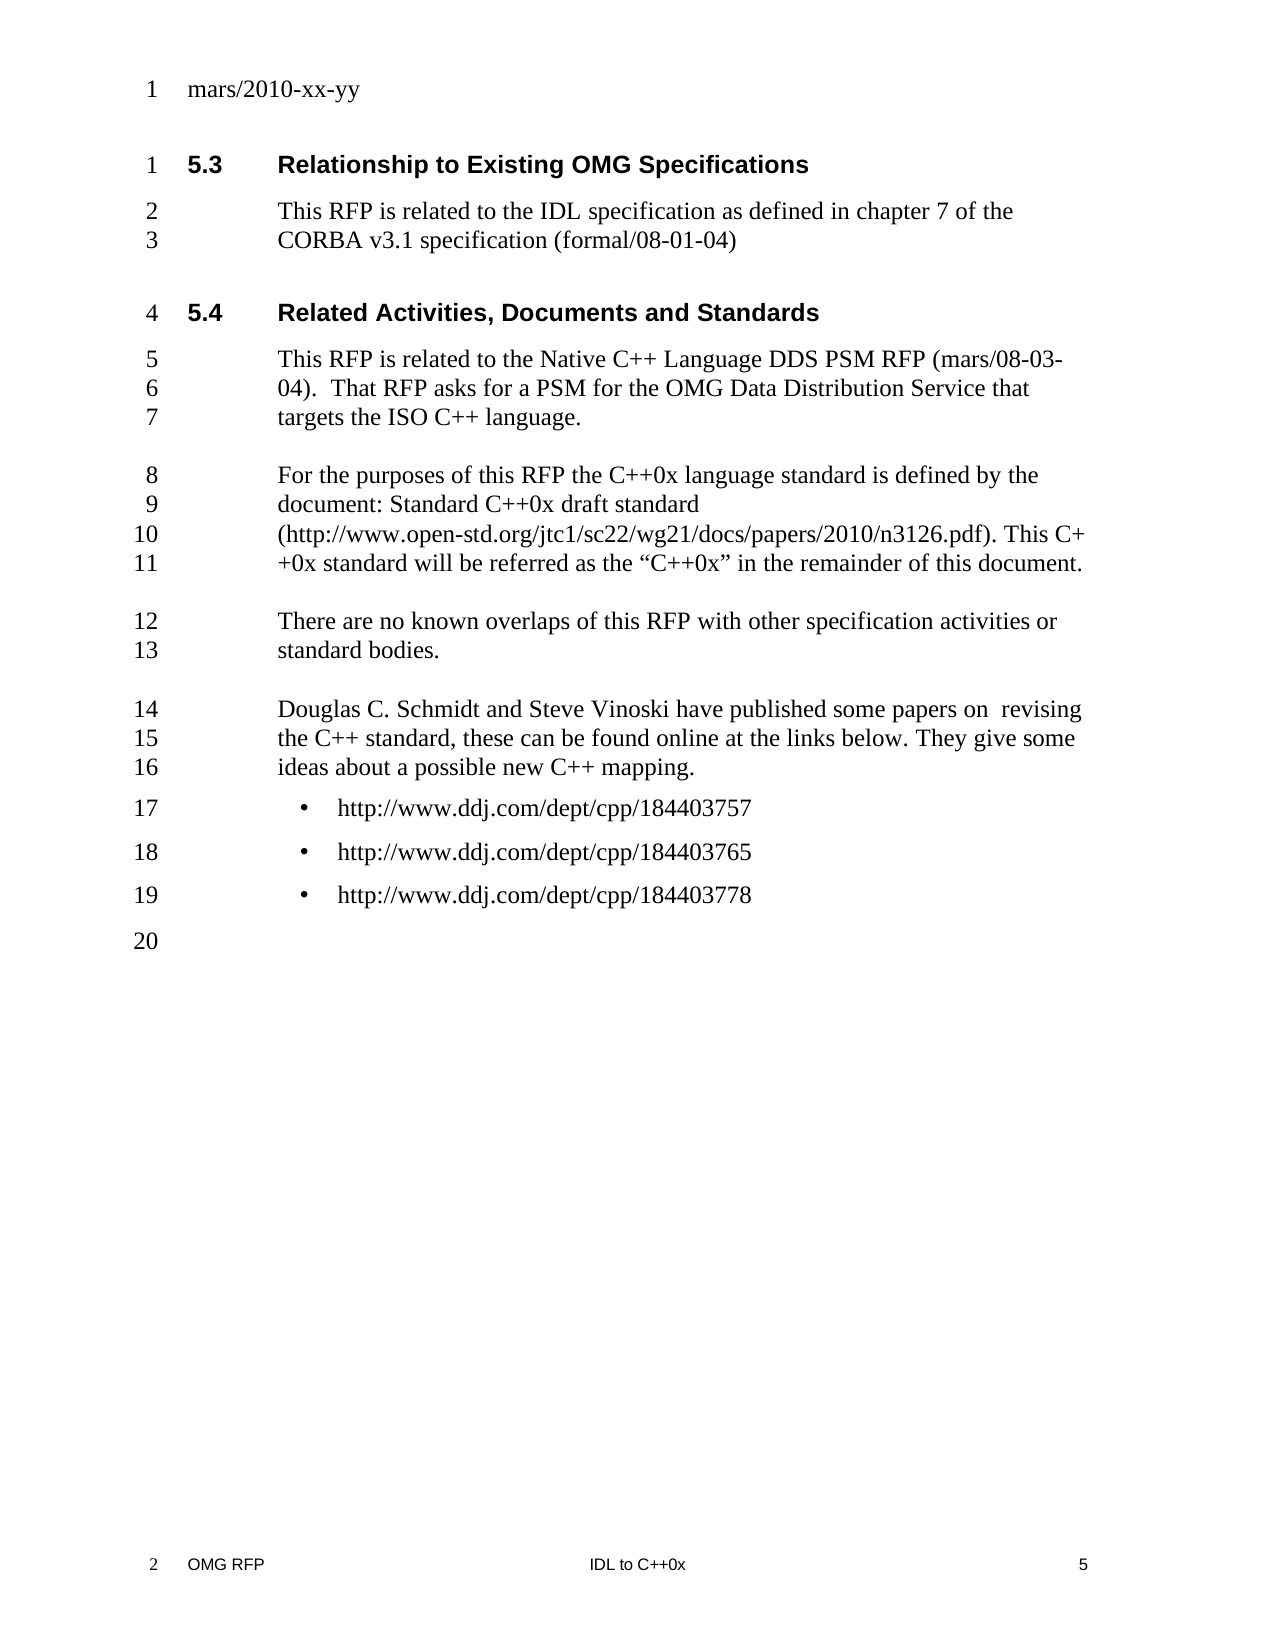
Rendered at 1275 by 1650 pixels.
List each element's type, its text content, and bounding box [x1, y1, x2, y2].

subtitle Relationship to Existing OMG Specifications [187, 150, 1087, 179]
text There are no known overlaps of this RFP with other specification activities or standard bodies. [277, 606, 1087, 664]
text Douglas C. Schmidt and Steve Vinoski have published some papers on revising the C++ standard, these can be found online at the links below. They give some ideas about a possible new C++ mapping. [277, 694, 1087, 781]
list http://www.ddj.com/dept/cpp/184403778 [300, 881, 1087, 909]
subtitle Related Activities, Documents and Standards [187, 298, 1087, 327]
list http://www.ddj.com/dept/cpp/184403765 [300, 837, 1087, 865]
list http://www.ddj.com/dept/cpp/184403757 [300, 794, 1087, 822]
